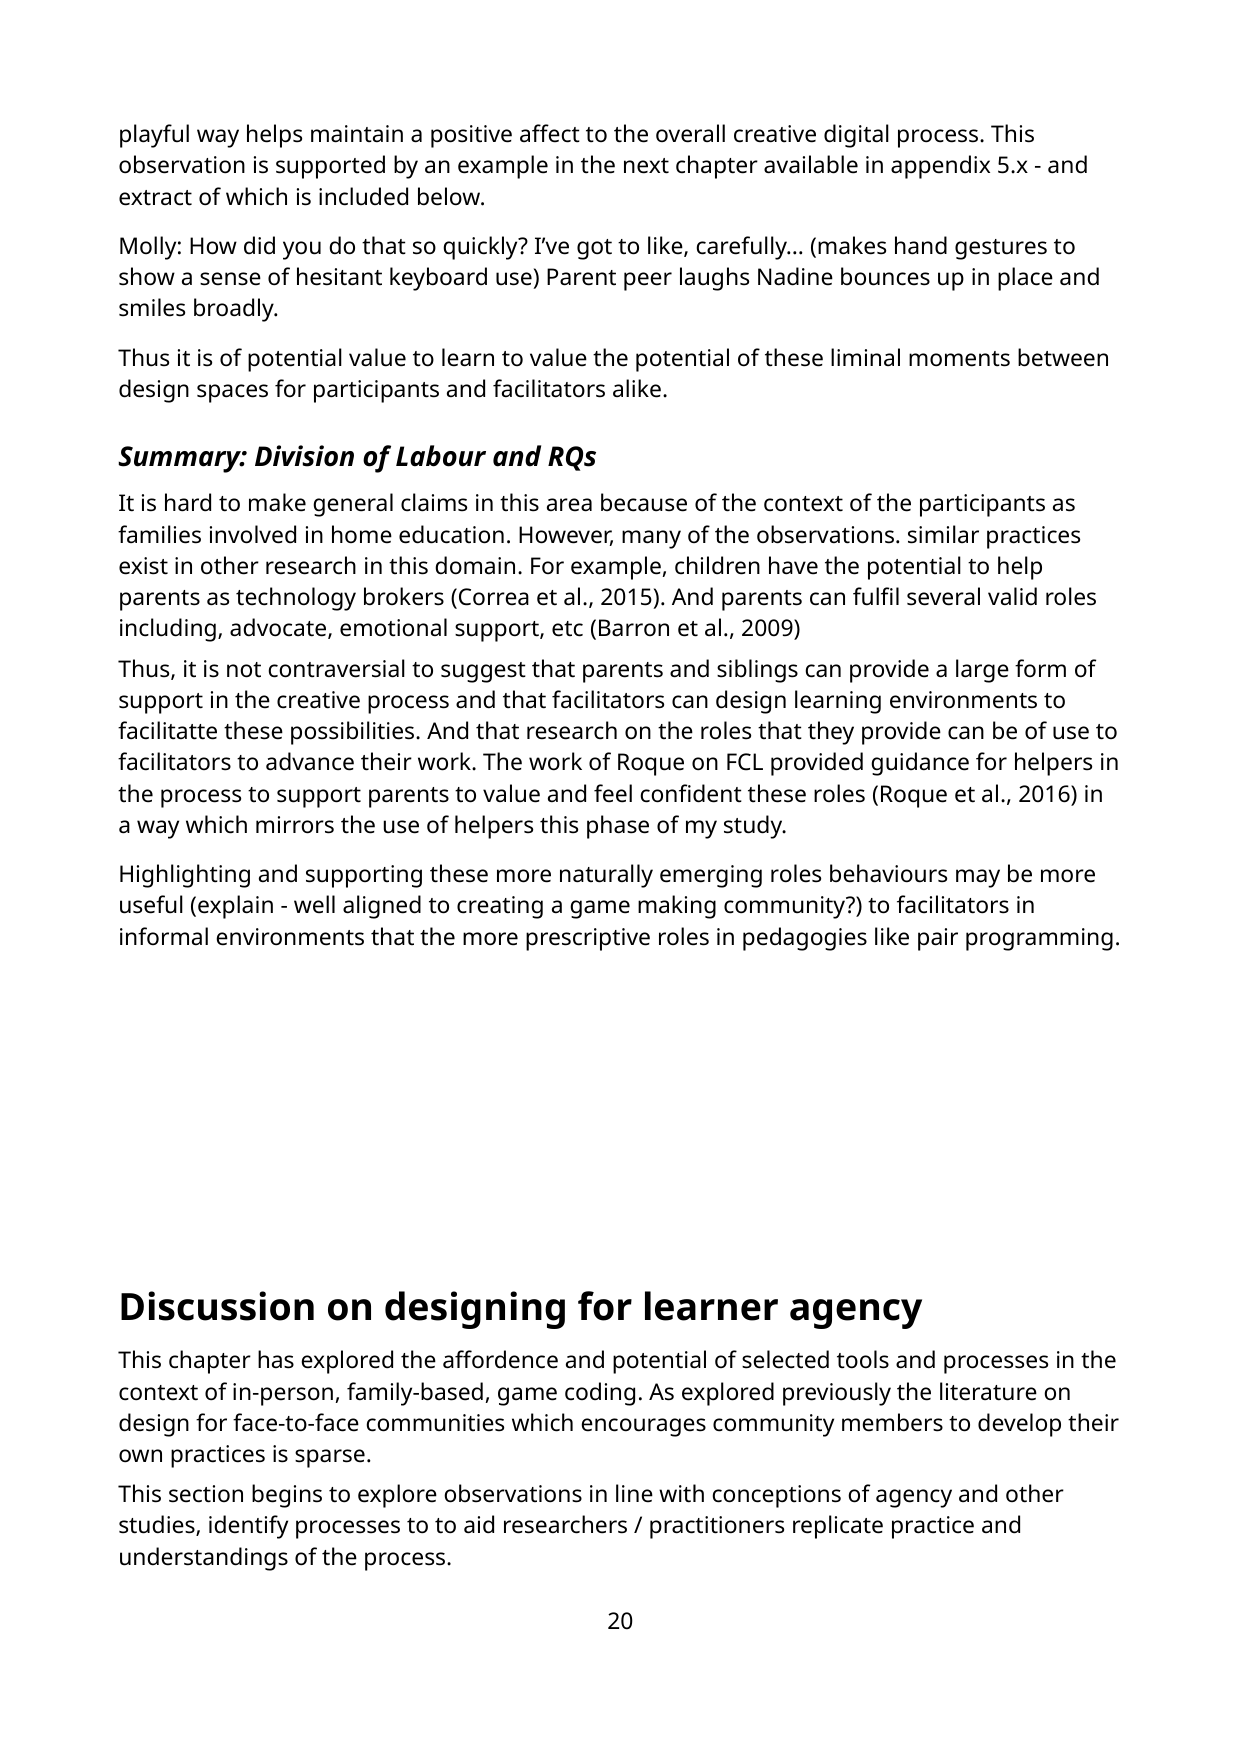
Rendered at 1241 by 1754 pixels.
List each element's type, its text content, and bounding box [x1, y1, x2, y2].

text playful way helps maintain a positive affect to the overall creative digital process. This observation is supported by an example in the next chapter available in appendix 5.x - and extract of which is included below. [118, 118, 1122, 212]
text This section begins to explore observations in line with conceptions of agency and other studies, identify processes to to aid researchers / practitioners replicate practice and understandings of the process. [118, 1478, 1122, 1572]
text It is hard to make general claims in this area because of the context of the participants as families involved in home education. However, many of the observations. similar practices exist in other research in this domain. For example, children have the potential to help parents as technology brokers (Correa et al., 2015). And parents can fulfil several valid roles including, advocate, emotional support, etc (Barron et al., 2009) [118, 487, 1122, 643]
text Thus, it is not contraversial to suggest that parents and siblings can provide a large form of support in the creative process and that facilitators can design learning environments to facilitatte these possibilities. And that research on the roles that they provide can be of use to facilitators to advance their work. The work of Roque on FCL provided guidance for helpers in the process to support parents to value and feel confident these roles (Roque et al., 2016) in a way which mirrors the use of helpers this phase of my study. [118, 652, 1122, 840]
text Molly: How did you do that so quickly? I’ve got to like, carefully… (makes hand gestures to show a sense of hesitant keyboard use) Parent peer laughs Nadine bounces up in place and smiles broadly. [118, 230, 1122, 323]
subtitle Discussion on designing for learner agency [118, 1281, 1122, 1332]
text Highlighting and supporting these more naturally emerging roles behaviours may be more useful (explain - well aligned to creating a game making community?) to facilitators in informal environments that the more prescriptive roles in pedagogies like pair programming. [118, 858, 1122, 952]
subtitle Summary: Division of Labour and RQs [118, 438, 1122, 475]
text This chapter has explored the affordence and potential of selected tools and processes in the context of in-person, family-based, game coding. As explored previously the literature on design for face-to-face communities which encourages community members to develop their own practices is sparse. [118, 1344, 1122, 1469]
text Thus it is of potential value to learn to value the potential of these liminal moments between design spaces for participants and facilitators alike. [118, 341, 1122, 404]
